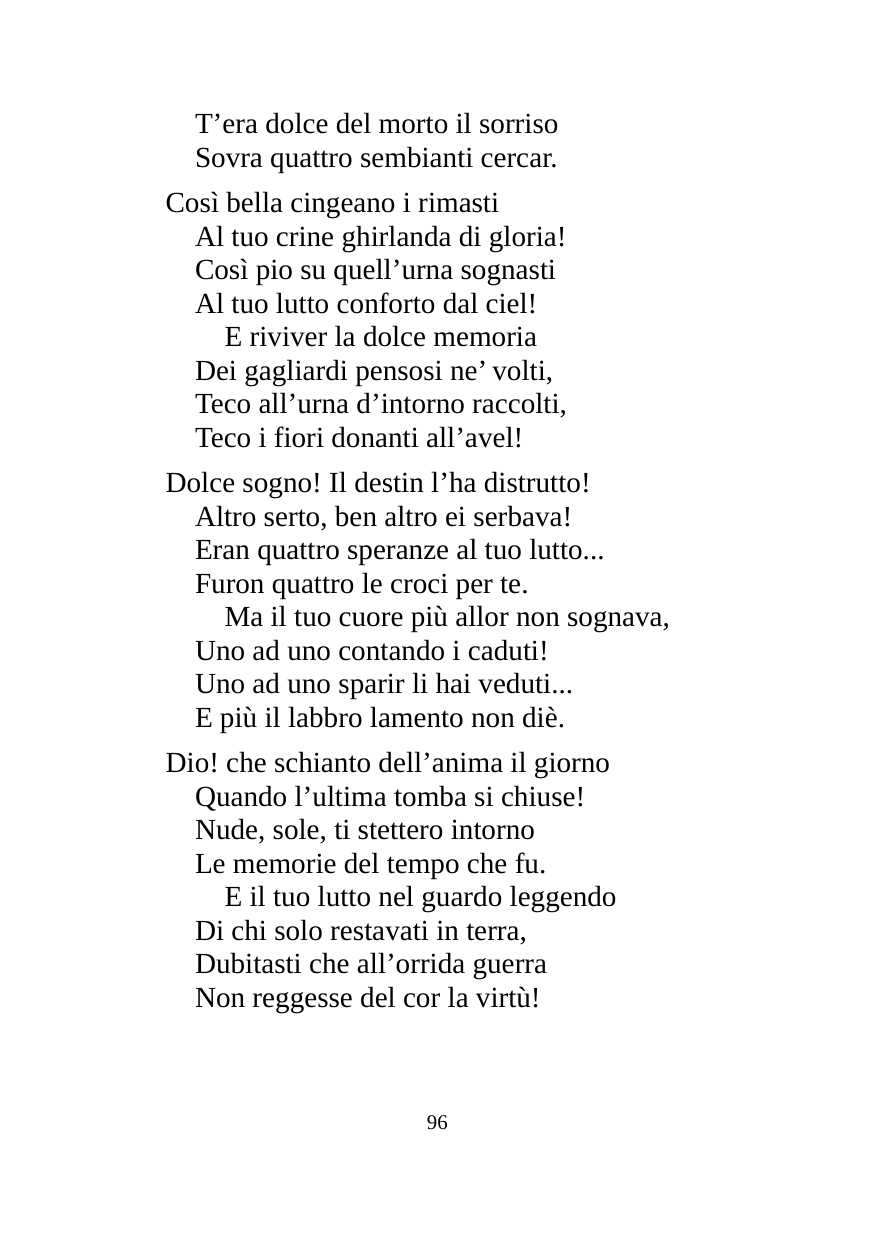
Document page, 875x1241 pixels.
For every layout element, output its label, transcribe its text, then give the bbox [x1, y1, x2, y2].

text Così bella cingeano i rimasti Al tuo crine ghirlanda di gloria! Così pio su quell’urna sognasti Al tuo lutto conforto dal ciel! [165, 185, 768, 319]
text Ma il tuo cuore più allor non sognava, Uno ad uno contando i caduti! Uno ad uno sparir li hai veduti... E più il labbro lamento non diè. [195, 599, 768, 733]
text Dolce sogno! Il destin l’ha distrutto! Altro serto, ben altro ei serbava! Eran quattro speranze al tuo lutto... Furon quattro le croci per te. [165, 465, 768, 599]
text T’era dolce del morto il sorriso Sovra quattro sembianti cercar. [195, 106, 768, 173]
text E riviver la dolce memoria Dei gagliardi pensosi ne’ volti, Teco all’urna d’intorno raccolti, Teco i fiori donanti all’avel! [195, 319, 768, 453]
text Dio! che schianto dell’anima il giorno Quando l’ultima tomba si chiuse! Nude, sole, ti stettero intorno Le memorie del tempo che fu. [165, 745, 768, 879]
text E il tuo lutto nel guardo leggendo Di chi solo restavati in terra, Dubitasti che all’orrida guerra Non reggesse del cor la virtù! [195, 879, 768, 1014]
